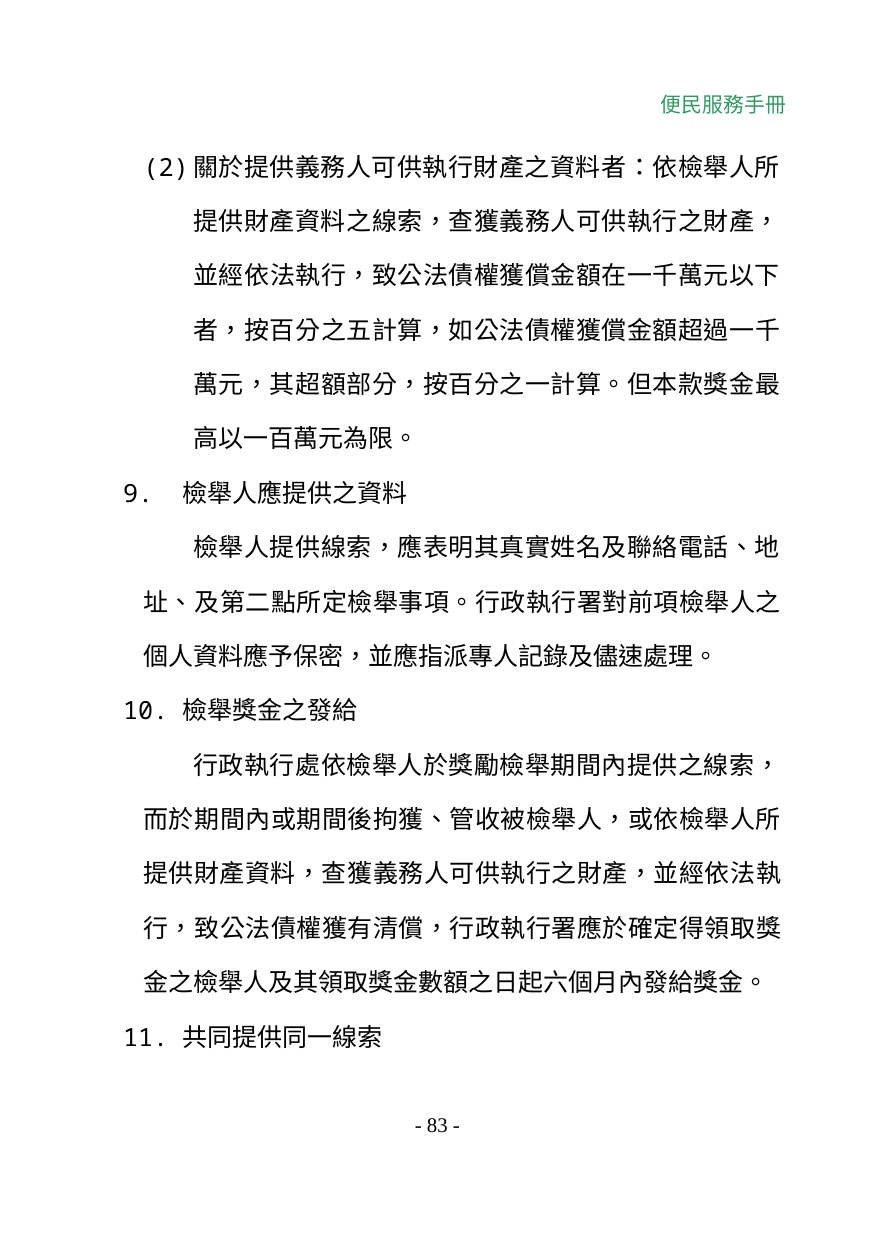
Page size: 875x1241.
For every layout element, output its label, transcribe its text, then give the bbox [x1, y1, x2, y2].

list 檢舉人應提供之資料 [123, 473, 781, 509]
list 關於提供義務人可供執行財產之資料者：依檢舉人所提供財產資料之線索，查獲義務人可供執行之財產，並經依法執行，致公法債權獲償金額在一千萬元以下者，按百分之五計算，如公法債權獲償金額超過一千萬元，其超額部分，按百分之一計算。但本款獎金最高以一百萬元為限。 [143, 147, 781, 455]
text 檢舉人提供線索，應表明其真實姓名及聯絡電話、地址、及第二點所定檢舉事項。行政執行署對前項檢舉人之個人資料應予保密，並應指派專人記錄及儘速處理。 [143, 528, 781, 673]
list 共同提供同一線索 [123, 1017, 781, 1053]
text 行政執行處依檢舉人於獎勵檢舉期間內提供之線索，而於期間內或期間後拘獲、管收被檢舉人，或依檢舉人所提供財產資料，查獲義務人可供執行之財產，並經依法執行，致公法債權獲有清償，行政執行署應於確定得領取獎金之檢舉人及其領取獎金數額之日起六個月內發給獎金。 [143, 745, 781, 999]
list 檢舉獎金之發給 [123, 691, 781, 727]
